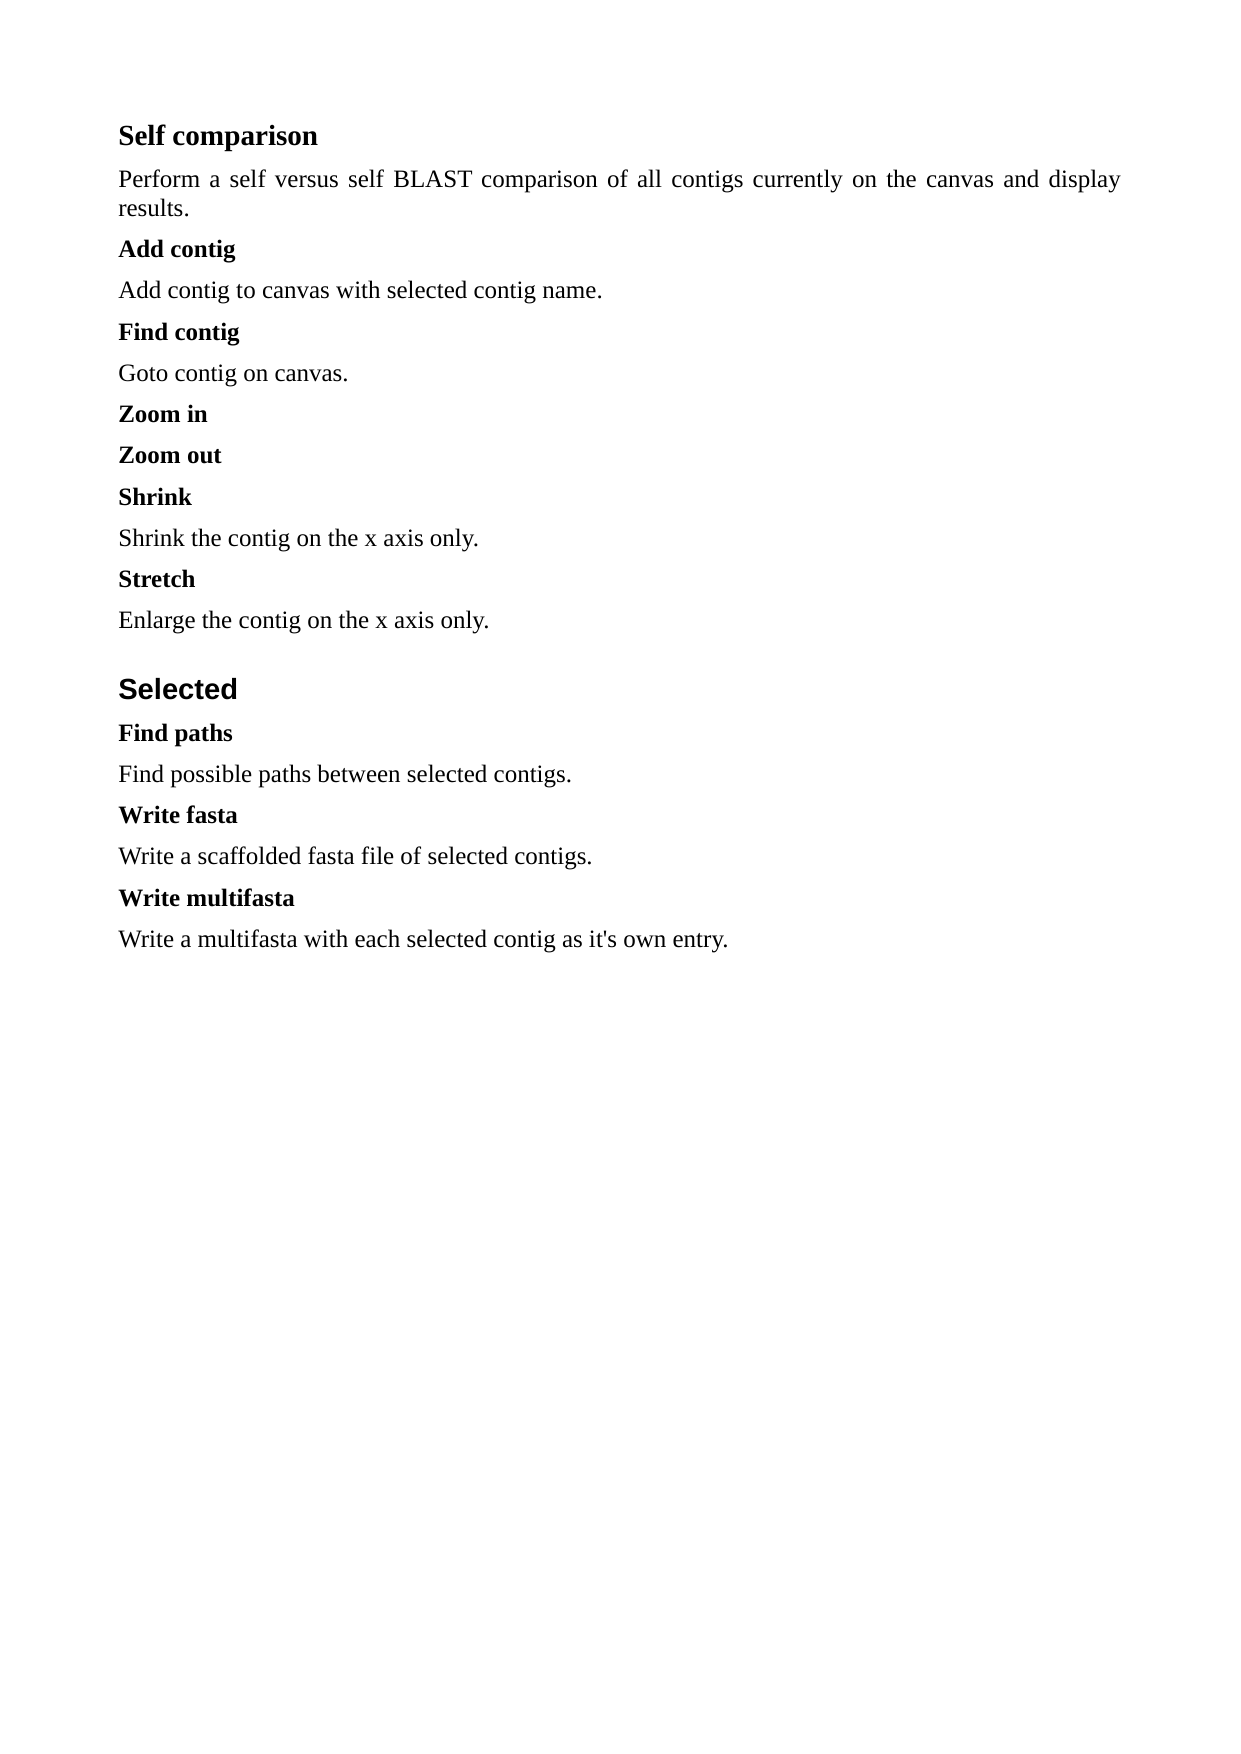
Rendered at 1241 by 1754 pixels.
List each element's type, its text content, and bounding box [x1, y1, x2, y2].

text Write a scaffolded fasta file of selected contigs. [118, 841, 1122, 870]
text Stretch [118, 564, 1122, 593]
text Add contig [118, 234, 1122, 263]
text Add contig to canvas with selected contig name. [118, 275, 1122, 304]
text Zoom in [118, 399, 1122, 428]
text Goto contig on canvas. [118, 358, 1122, 387]
text Write a multifasta with each selected contig as it's own entry. [118, 924, 1122, 953]
text Write fasta [118, 800, 1122, 829]
text Write multifasta [118, 883, 1122, 911]
text Find paths [118, 718, 1122, 746]
text Find contig [118, 317, 1122, 345]
text Perform a self versus self BLAST comparison of all contigs currently on the canvas and display results. [118, 164, 1122, 222]
text Find possible paths between selected contigs. [118, 759, 1122, 788]
subtitle Selected [118, 672, 1122, 705]
text Zoom out [118, 440, 1122, 469]
text Self comparison [118, 118, 1122, 152]
text Enlarge the contig on the x axis only. [118, 605, 1122, 634]
text Shrink the contig on the x axis only. [118, 523, 1122, 552]
text Shrink [118, 482, 1122, 510]
